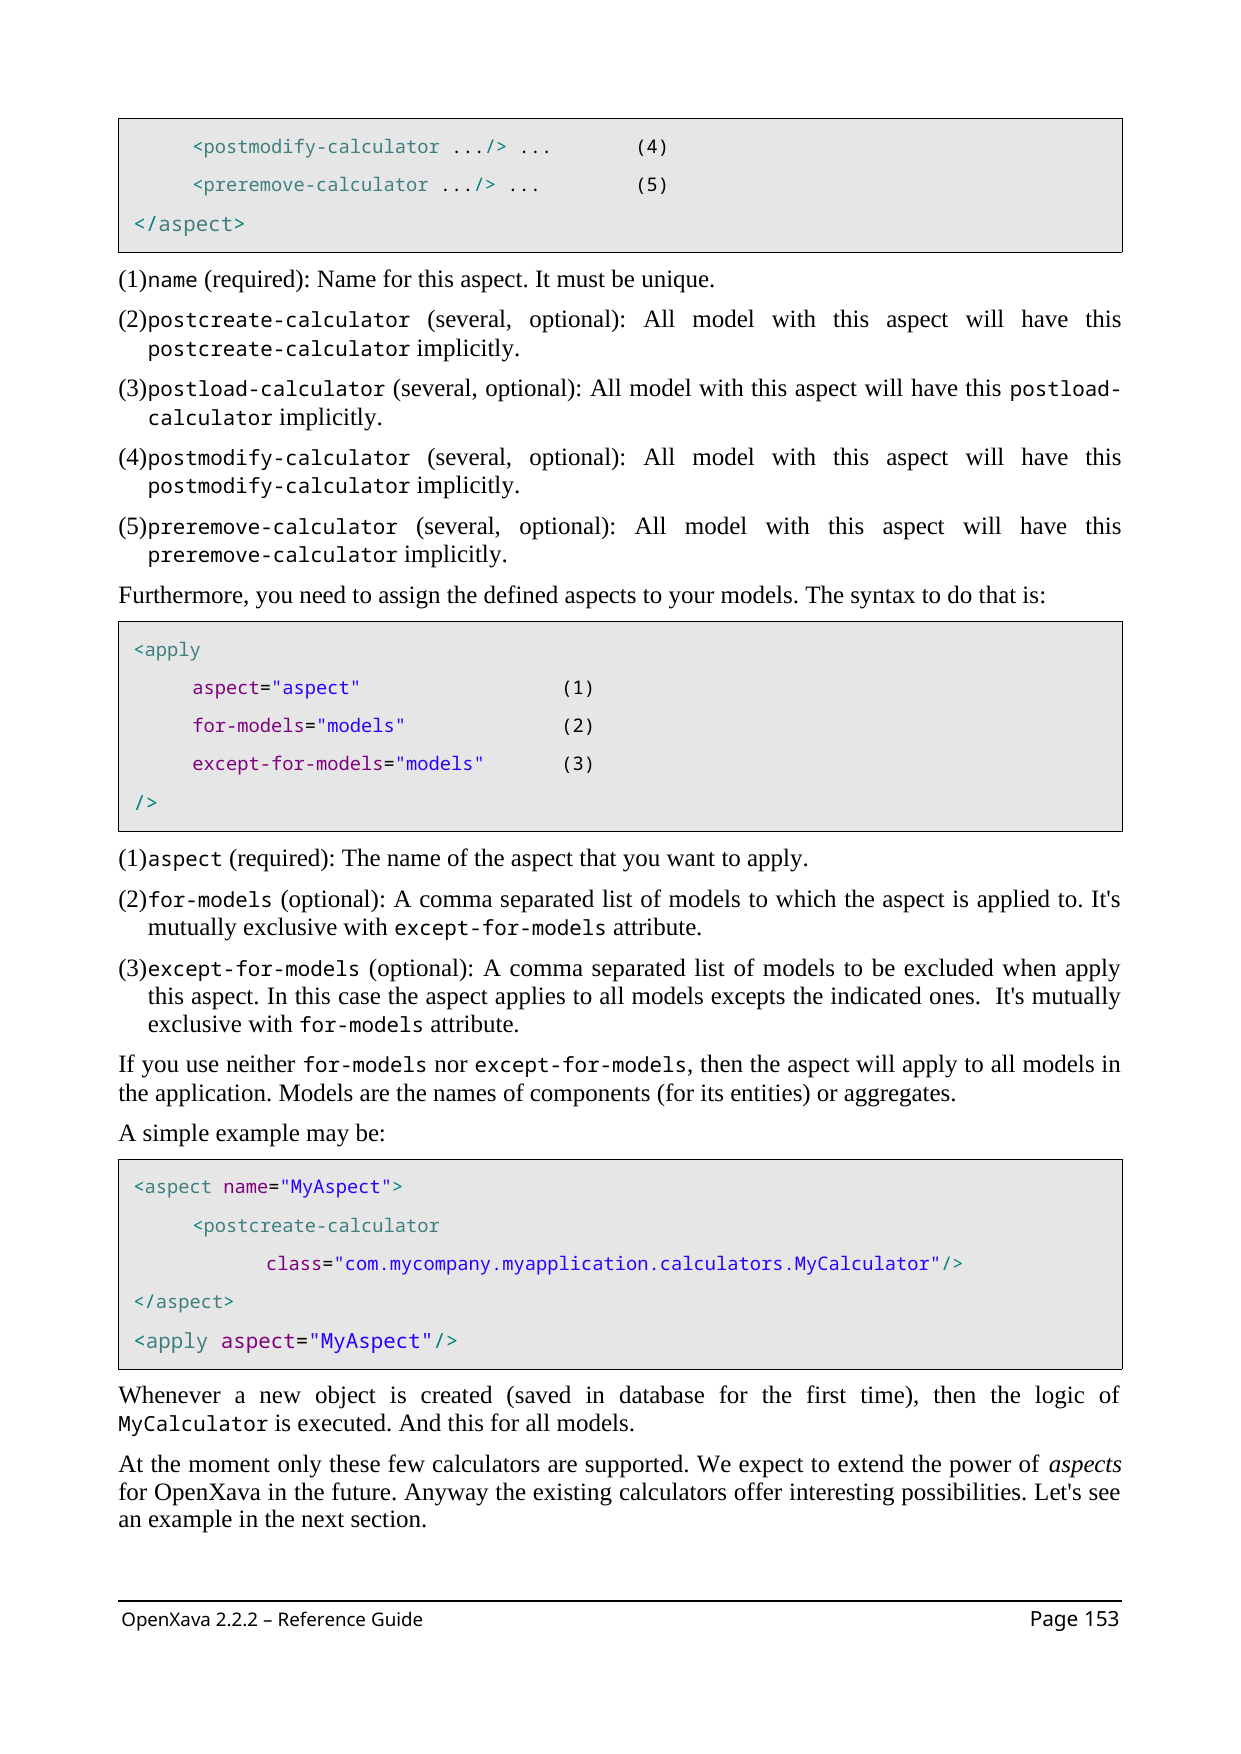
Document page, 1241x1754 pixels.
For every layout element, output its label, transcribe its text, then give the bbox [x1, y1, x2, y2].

list preremove-calculator (several, optional): All model with this aspect will have this preremove-calculator implicitly. [118, 512, 1122, 569]
text <aspect name="MyAspect"> [119, 1160, 1122, 1197]
text Whenever a new object is created (saved in database for the first time), then the logic of MyCalculator is executed. And this for all models. [118, 1382, 1122, 1438]
text <postmodify-calculator .../> ... (4) [119, 119, 1122, 156]
list for-models (optional): A comma separated list of models to which the aspect is applied to. It's mutually exclusive with except-for-models attribute. [118, 885, 1122, 941]
text aspect="aspect" (1) [119, 659, 1122, 697]
list postcreate-calculator (several, optional): All model with this aspect will have this postcreate-calculator implicitly. [118, 305, 1122, 362]
text for-models="models" (2) [119, 697, 1122, 736]
text <apply [119, 622, 1122, 659]
text <preremove-calculator .../> ... (5) [119, 156, 1122, 194]
list aspect (required): The name of the aspect that you want to apply. [118, 844, 1122, 872]
list except-for-models (optional): A comma separated list of models to be excluded when apply this aspect. In this case the aspect applies to all models excepts the indicated ones. It's mutually exclusive with for-models attribute. [118, 954, 1122, 1038]
list postmodify-calculator (several, optional): All model with this aspect will have this postmodify-calculator implicitly. [118, 443, 1122, 500]
text class="com.mycompany.myapplication.calculators.MyCalculator"/> [119, 1235, 1122, 1273]
text A simple example may be: [118, 1119, 1122, 1147]
list name (required): Name for this aspect. It must be unique. [118, 265, 1122, 293]
text Furthermore, you need to assign the defined aspects to your models. The syntax to do that is: [118, 581, 1122, 609]
text except-for-models="models" (3) [119, 736, 1122, 773]
text <postcreate-calculator [119, 1197, 1122, 1235]
text /> [119, 773, 1122, 831]
text <apply aspect="MyAspect"/> [119, 1311, 1122, 1369]
list postload-calculator (several, optional): All model with this aspect will have this postload-calculator implicitly. [118, 374, 1122, 431]
text </aspect> [119, 1273, 1122, 1311]
text </aspect> [119, 194, 1122, 252]
text At the moment only these few calculators are supported. We expect to extend the power of aspects for OpenXava in the future. Anyway the existing calculators offer interesting possibilities. Let's see an example in the next section. [118, 1450, 1122, 1533]
text If you use neither for-models nor except-for-models, then the aspect will apply to all models in the application. Models are the names of components (for its entities) or aggregates. [118, 1050, 1122, 1106]
